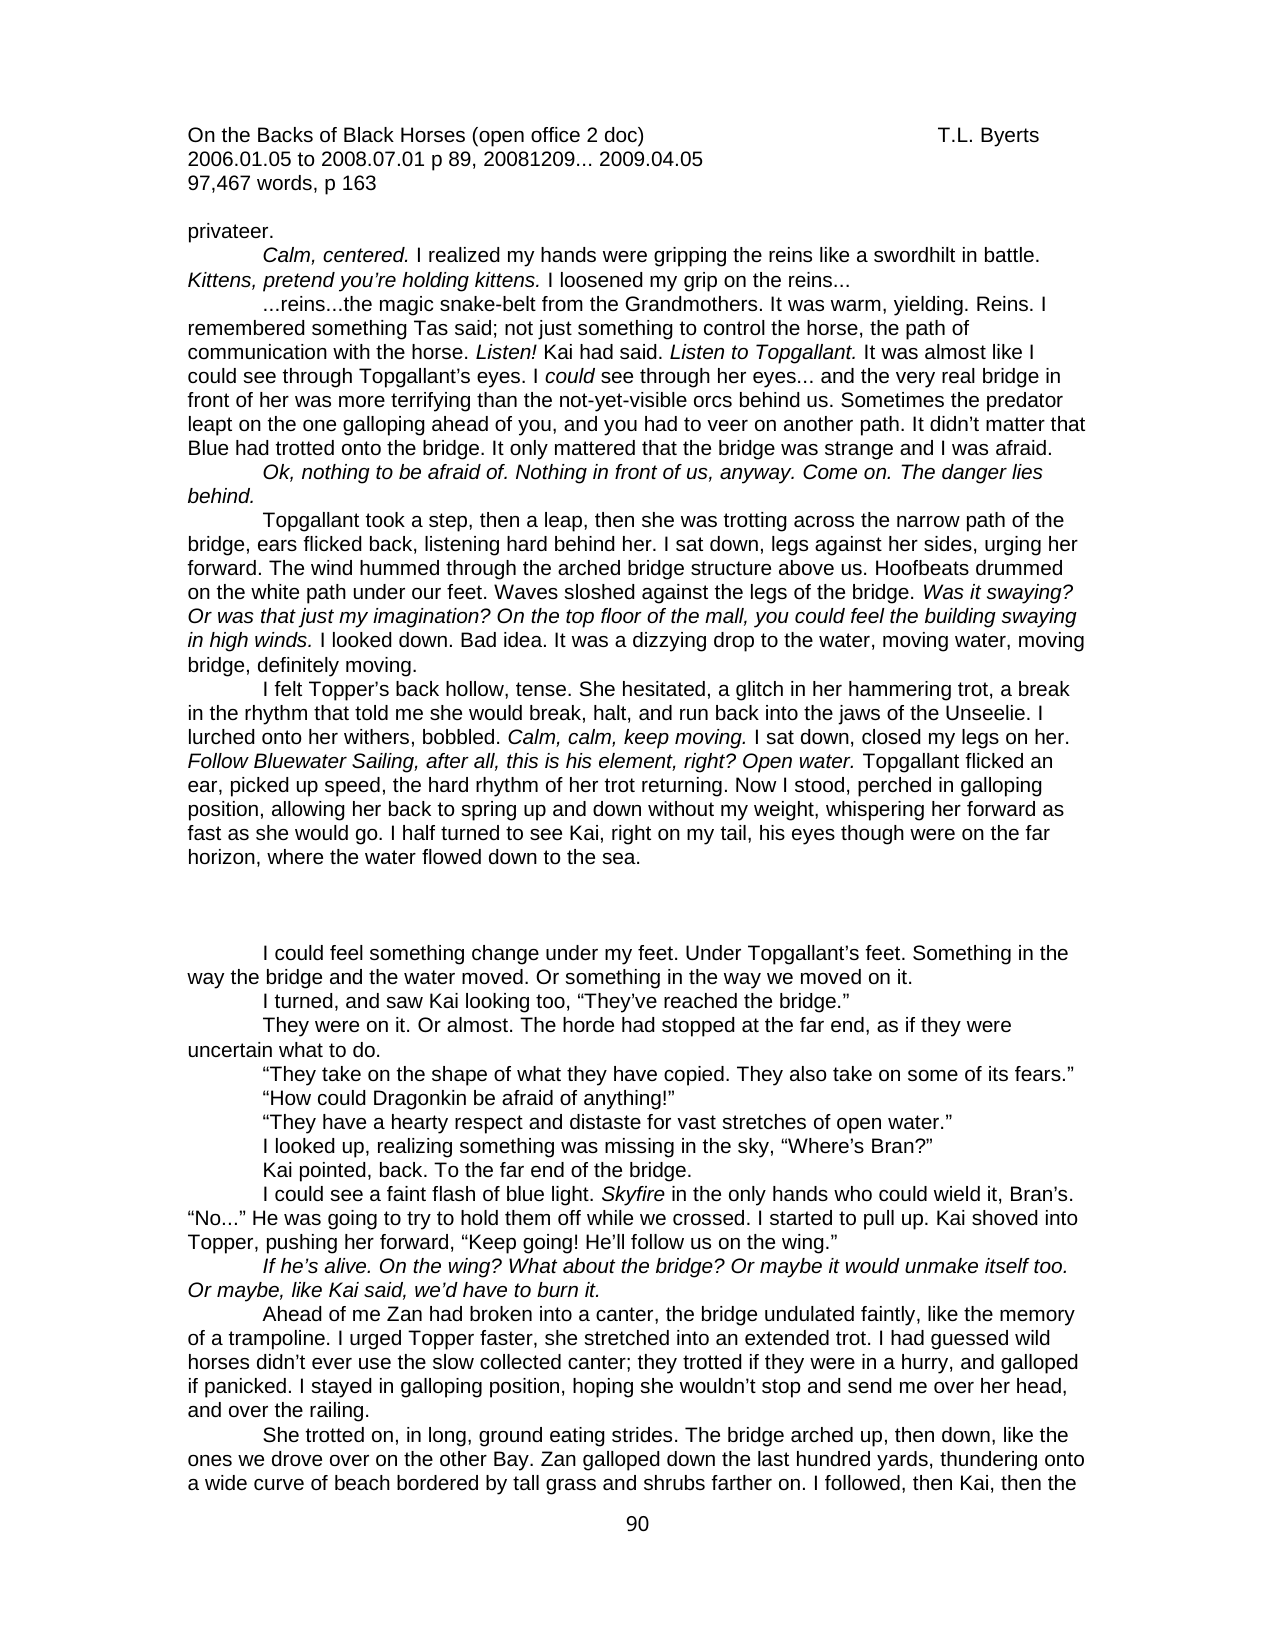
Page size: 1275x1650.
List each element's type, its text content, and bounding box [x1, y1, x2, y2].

text I looked up, realizing something was missing in the sky, “Where’s Bran?” [187, 1134, 1087, 1158]
text Calm, centered. I realized my hands were gripping the reins like a swordhilt in battle. Kittens, pretend you’re holding kittens. I loosened my grip on the reins... [187, 243, 1087, 292]
text I could feel something change under my feet. Under Topgallant’s feet. Something in the way the bridge and the water moved. Or something in the way we moved on it. [187, 941, 1087, 989]
text ...reins...the magic snake-belt from the Grandmothers. It was warm, yielding. Reins. I remembered something Tas said; not just something to control the horse, the path of communication with the horse. Listen! Kai had said. Listen to Topgallant. It was almost like I could see through Topgallant’s eyes. I could see through her eyes... and the very real bridge in front of her was more terrifying than the not-yet-visible orcs behind us. Sometimes the predator leapt on the one galloping ahead of you, and you had to veer on another path. It didn’t matter that Blue had trotted onto the bridge. It only mattered that the bridge was strange and I was afraid. [187, 292, 1087, 460]
text If he’s alive. On the wing? What about the bridge? Or maybe it would unmake itself too. Or maybe, like Kai said, we’d have to burn it. [187, 1254, 1087, 1302]
text I turned, and saw Kai looking too, “They’ve reached the bridge.” [187, 989, 1087, 1013]
text I felt Topper’s back hollow, tense. She hesitated, a glitch in her hammering trot, a break in the rhythm that told me she would break, halt, and run back into the jaws of the Unseelie. I lurched onto her withers, bobbled. Calm, calm, keep moving. I sat down, closed my legs on her. Follow Bluewater Sailing, after all, this is his element, right? Open water. Topgallant flicked an ear, picked up speed, the hard rhythm of her trot returning. Now I stood, perched in galloping position, allowing her back to spring up and down without my weight, whispering her forward as fast as she would go. I half turned to see Kai, right on my tail, his eyes though were on the far horizon, where the water flowed down to the sea. [187, 677, 1087, 869]
text Topgallant took a step, then a leap, then she was trotting across the narrow path of the bridge, ears flicked back, listening hard behind her. I sat down, legs against her sides, urging her forward. The wind hummed through the arched bridge structure above us. Hoofbeats drummed on the white path under our feet. Waves sloshed against the legs of the bridge. Was it swaying? Or was that just my imagination? On the top floor of the mall, you could feel the building swaying in high winds. I looked down. Bad idea. It was a dizzying drop to the water, moving water, moving bridge, definitely moving. [187, 508, 1087, 677]
text Kai pointed, back. To the far end of the bridge. [187, 1158, 1087, 1182]
text “They have a hearty respect and distaste for vast stretches of open water.” [187, 1110, 1087, 1134]
text “They take on the shape of what they have copied. They also take on some of its fears.” [187, 1062, 1087, 1086]
text “How could Dragonkin be afraid of anything!” [187, 1086, 1087, 1110]
text They were on it. Or almost. The horde had stopped at the far end, as if they were uncertain what to do. [187, 1013, 1087, 1062]
text I could see a faint flash of blue light. Skyfire in the only hands who could wield it, Bran’s. “No...” He was going to try to hold them off while we crossed. I started to pull up. Kai shoved into Topper, pushing her forward, “Keep going! He’ll follow us on the wing.” [187, 1182, 1087, 1254]
text privateer. [187, 219, 1087, 243]
text Ahead of me Zan had broken into a canter, the bridge undulated faintly, like the memory of a trampoline. I urged Topper faster, she stretched into an extended trot. I had guessed wild horses didn’t ever use the slow collected canter; they trotted if they were in a hurry, and galloped if panicked. I stayed in galloping position, hoping she wouldn’t stop and send me over her head, and over the railing. [187, 1302, 1087, 1422]
text She trotted on, in long, ground eating strides. The bridge arched up, then down, like the ones we drove over on the other Bay. Zan galloped down the last hundred yards, thundering onto a wide curve of beach bordered by tall grass and shrubs farther on. I followed, then Kai, then the [187, 1422, 1087, 1495]
text Ok, nothing to be afraid of. Nothing in front of us, anyway. Come on. The danger lies behind. [187, 460, 1087, 508]
